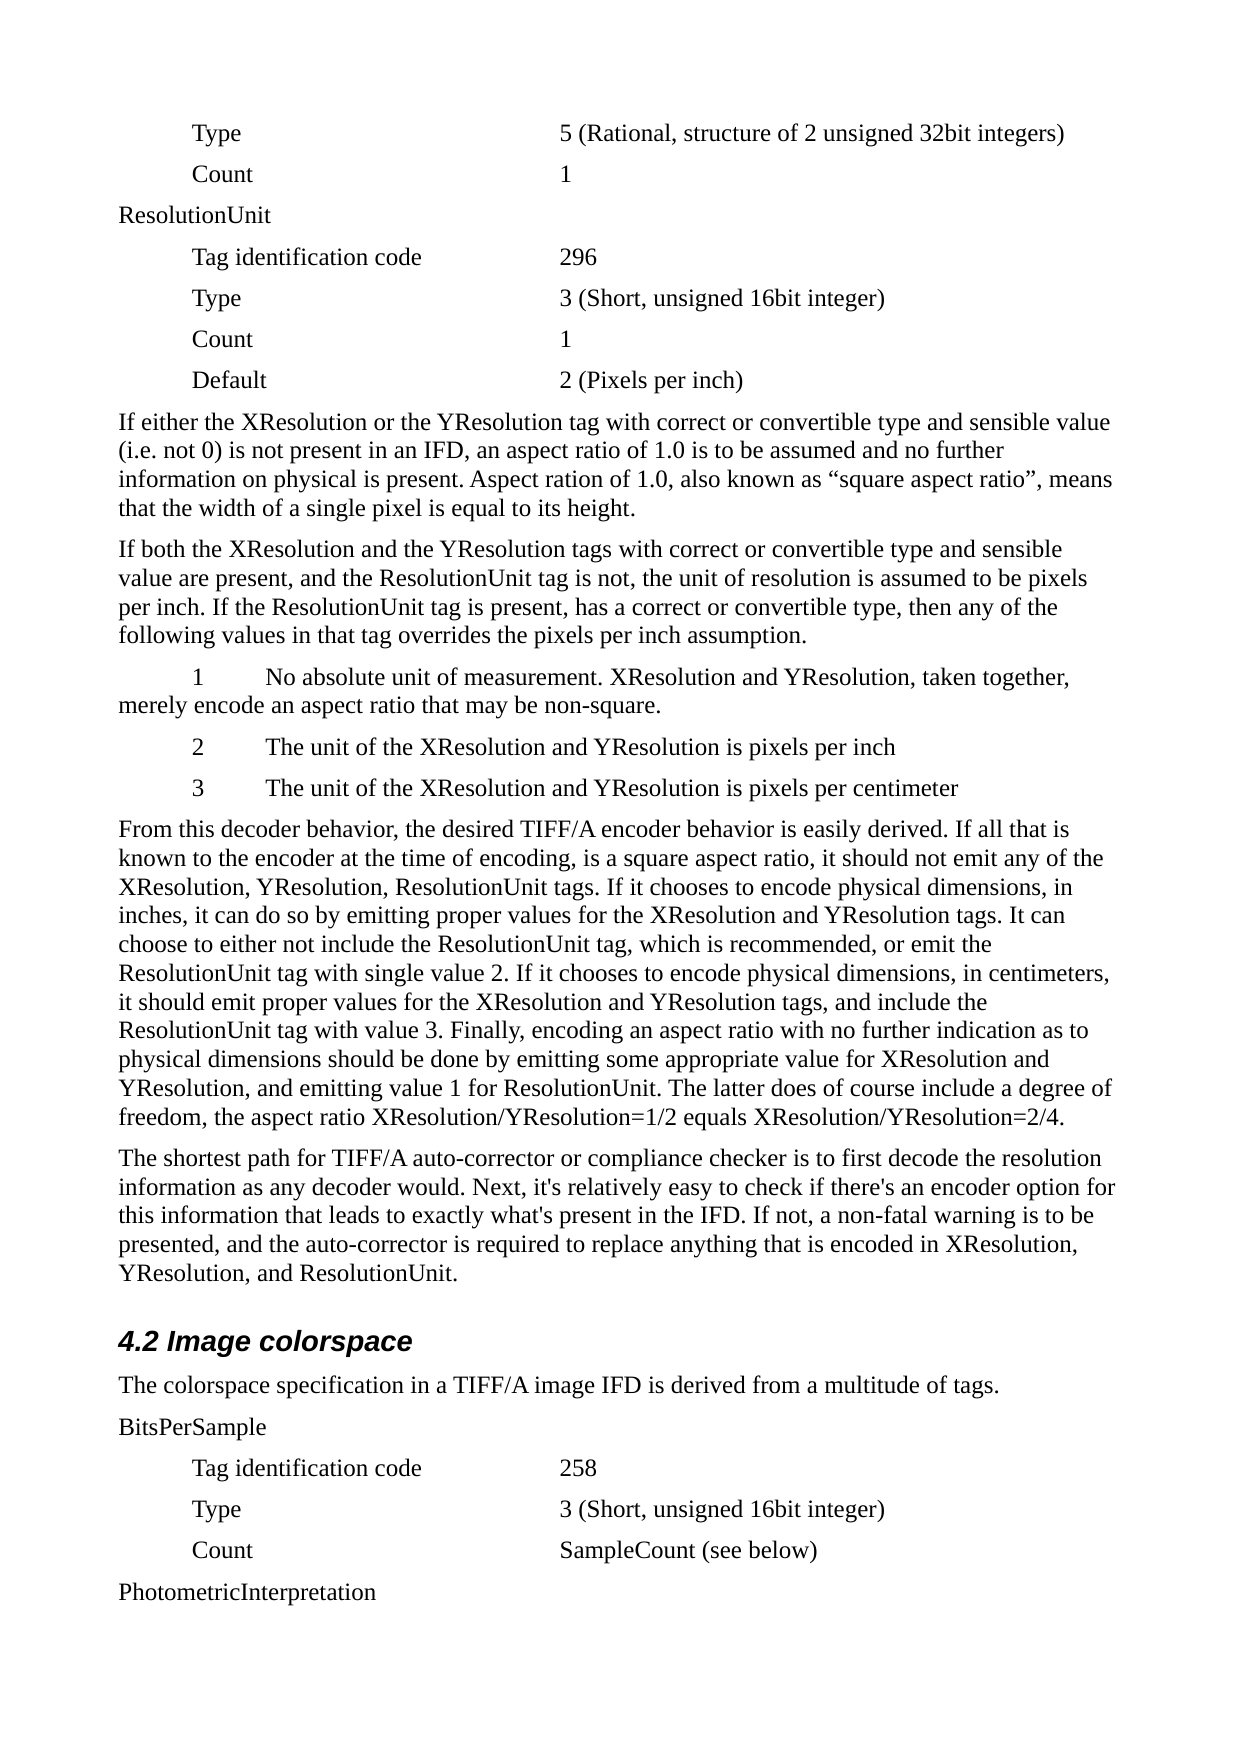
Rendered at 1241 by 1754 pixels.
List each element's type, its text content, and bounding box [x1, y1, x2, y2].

text 1 No absolute unit of measurement. XResolution and YResolution, taken together, merely encode an aspect ratio that may be non-square. [118, 662, 1122, 719]
text Type 5 (Rational, structure of 2 unsigned 32bit integers) [192, 118, 1122, 147]
text BitsPerSample [118, 1412, 1122, 1440]
text Count 1 [192, 159, 1122, 188]
text 3 The unit of the XResolution and YResolution is pixels per centimeter [118, 773, 1122, 802]
text Type 3 (Short, unsigned 16bit integer) [192, 283, 1122, 312]
text The colorspace specification in a TIFF/A image IFD is derived from a multitude of tags. [118, 1370, 1122, 1399]
text The shortest path for TIFF/A auto-corrector or compliance checker is to first decode the resolution information as any decoder would. Next, it's relatively easy to check if there's an encoder option for this information that leads to exactly what's present in the IFD. If not, a non-fatal warning is to be presented, and the auto-corrector is required to replace anything that is encoded in XResolution, YResolution, and ResolutionUnit. [118, 1143, 1122, 1287]
text Count 1 [192, 324, 1122, 353]
text 2 The unit of the XResolution and YResolution is pixels per inch [118, 732, 1122, 761]
text ResolutionUnit [118, 201, 1122, 229]
text Tag identification code 296 [192, 242, 1122, 271]
text Count SampleCount (see below) [192, 1535, 1122, 1564]
text If both the XResolution and the YResolution tags with correct or convertible type and sensible value are present, and the ResolutionUnit tag is not, the unit of resolution is assumed to be pixels per inch. If the ResolutionUnit tag is present, has a correct or convertible type, then any of the following values in that tag overrides the pixels per inch assumption. [118, 534, 1122, 649]
text PhotometricInterpretation [118, 1577, 1122, 1605]
text Tag identification code 258 [192, 1453, 1122, 1482]
text From this decoder behavior, the desired TIFF/A encoder behavior is easily derived. If all that is known to the encoder at the time of encoding, is a square aspect ratio, it should not emit any of the XResolution, YResolution, ResolutionUnit tags. If it chooses to encode physical dimensions, in inches, it can do so by emitting proper values for the XResolution and YResolution tags. It can choose to either not include the ResolutionUnit tag, which is recommended, or emit the ResolutionUnit tag with single value 2. If it chooses to encode physical dimensions, in centimeters, it should emit proper values for the XResolution and YResolution tags, and include the ResolutionUnit tag with value 3. Finally, encoding an aspect ratio with no further indication as to physical dimensions should be done by emitting some appropriate value for XResolution and YResolution, and emitting value 1 for ResolutionUnit. The latter does of course include a degree of freedom, the aspect ratio XResolution/YResolution=1/2 equals XResolution/YResolution=2/4. [118, 814, 1122, 1131]
subtitle 4.2 Image colorspace [118, 1324, 1122, 1358]
text If either the XResolution or the YResolution tag with correct or convertible type and sensible value (i.e. not 0) is not present in an IFD, an aspect ratio of 1.0 is to be assumed and no further information on physical is present. Aspect ration of 1.0, also known as “square aspect ratio”, means that the width of a single pixel is equal to its height. [118, 407, 1122, 522]
text Default 2 (Pixels per inch) [192, 366, 1122, 394]
text Type 3 (Short, unsigned 16bit integer) [192, 1494, 1122, 1523]
